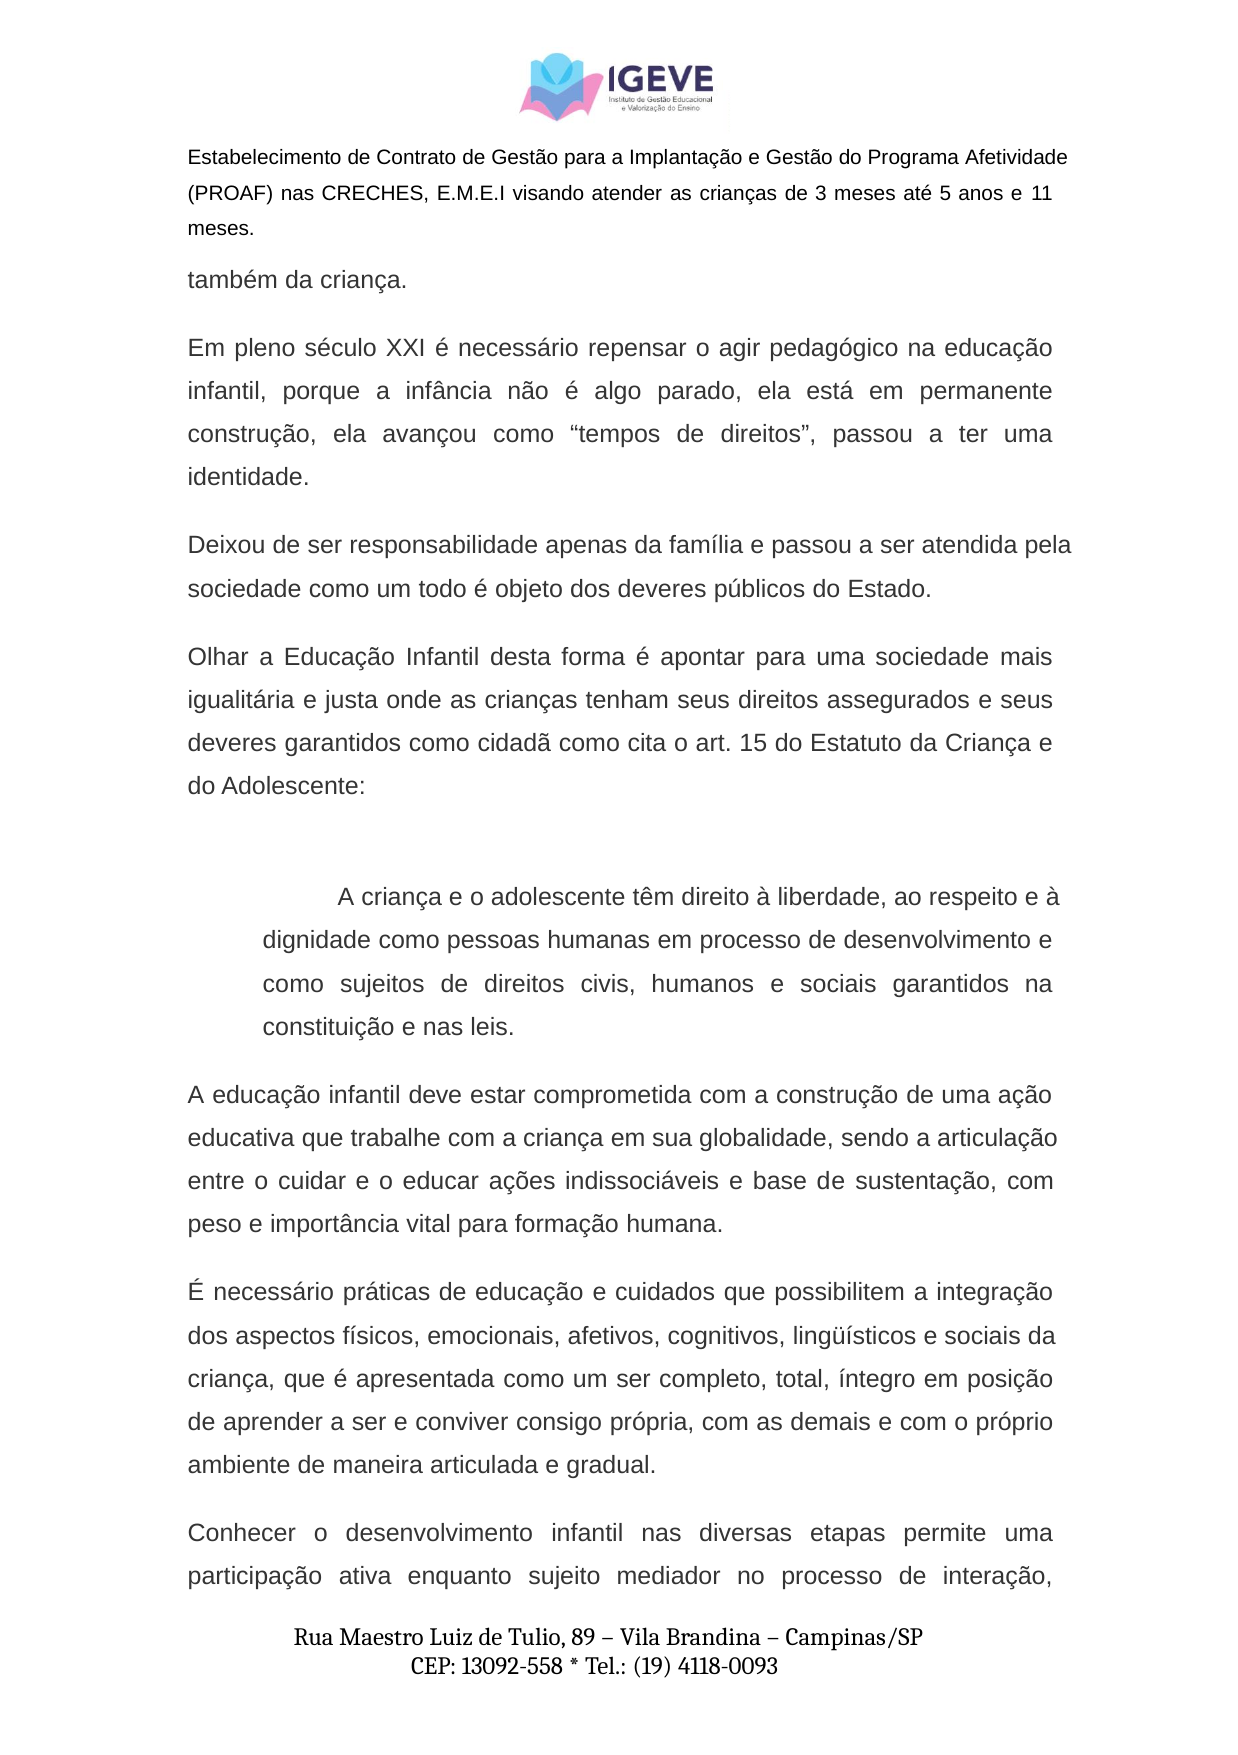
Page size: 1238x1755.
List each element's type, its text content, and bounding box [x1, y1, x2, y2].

text É necessário práticas de educação e cuidados que possibilitem a integração [187, 1278, 1077, 1306]
text deveres garantidos como cidadã como cita o art. 15 do Estatuto da Criança e [187, 729, 1077, 757]
text participação ativa enquanto sujeito mediador no processo de interação, [187, 1562, 1077, 1590]
text peso e importância vital para formação humana. [187, 1210, 1077, 1238]
text ambiente de maneira articulada e gradual. [187, 1451, 1077, 1479]
text identidade. [187, 463, 1077, 491]
text do Adolescente: [187, 772, 1077, 800]
text constituição e nas leis. [262, 1013, 1077, 1041]
text Estabelecimento de Contrato de Gestão para a Implantação e Gestão do Programa Afetividade [187, 146, 1077, 169]
text A criança e o adolescente têm direito à liberdade, ao respeito e à [337, 883, 1077, 911]
text educativa que trabalhe com a criança em sua globalidade, sendo a articulação [187, 1124, 1077, 1152]
text CEP: 13092-558 * Tel.: (19) 4118-0093 [411, 1651, 853, 1680]
text igualitária e justa onde as crianças tenham seus direitos assegurados e seus [187, 686, 1077, 714]
text infantil, porque a infância não é algo parado, ela está em permanente [187, 377, 1077, 405]
text meses. [187, 217, 1077, 240]
text Conhecer o desenvolvimento infantil nas diversas etapas permite uma [187, 1519, 1077, 1547]
picture [509, 47, 731, 134]
text também da criança. [187, 266, 432, 294]
text Deixou de ser responsabilidade apenas da família e passou a ser atendida pela [187, 532, 1077, 559]
text sociedade como um todo é objeto dos deveres públicos do Estado. [187, 575, 1077, 603]
text Em pleno século XXI é necessário repensar o agir pedagógico na educação [187, 334, 1077, 362]
text (PROAF) nas CRECHES, E.M.E.I visando atender as crianças de 3 meses até 5 anos e 11 [187, 181, 1077, 205]
text Olhar a Educação Infantil desta forma é apontar para uma sociedade mais [187, 643, 1077, 671]
text A educação infantil deve estar comprometida com a construção de uma ação [187, 1081, 1077, 1109]
text criança, que é apresentada como um ser completo, total, íntegro em posição [187, 1365, 1077, 1393]
text entre o cuidar e o educar ações indissociáveis e base de sustentação, com [187, 1167, 1077, 1195]
text dos aspectos físicos, emocionais, afetivos, cognitivos, lingüísticos e sociais da [187, 1322, 1077, 1350]
text dignidade como pessoas humanas em processo de desenvolvimento e [262, 927, 1077, 954]
text de aprender a ser e conviver consigo própria, com as demais e com o próprio [187, 1408, 1077, 1436]
text Rua Maestro Luiz de Tulio, 89 – Vila Brandina – Campinas/SP [293, 1622, 972, 1651]
text construção, ela avançou como “tempos de direitos”, passou a ter uma [187, 420, 1077, 448]
text como sujeitos de direitos civis, humanos e sociais garantidos na [262, 970, 1077, 998]
